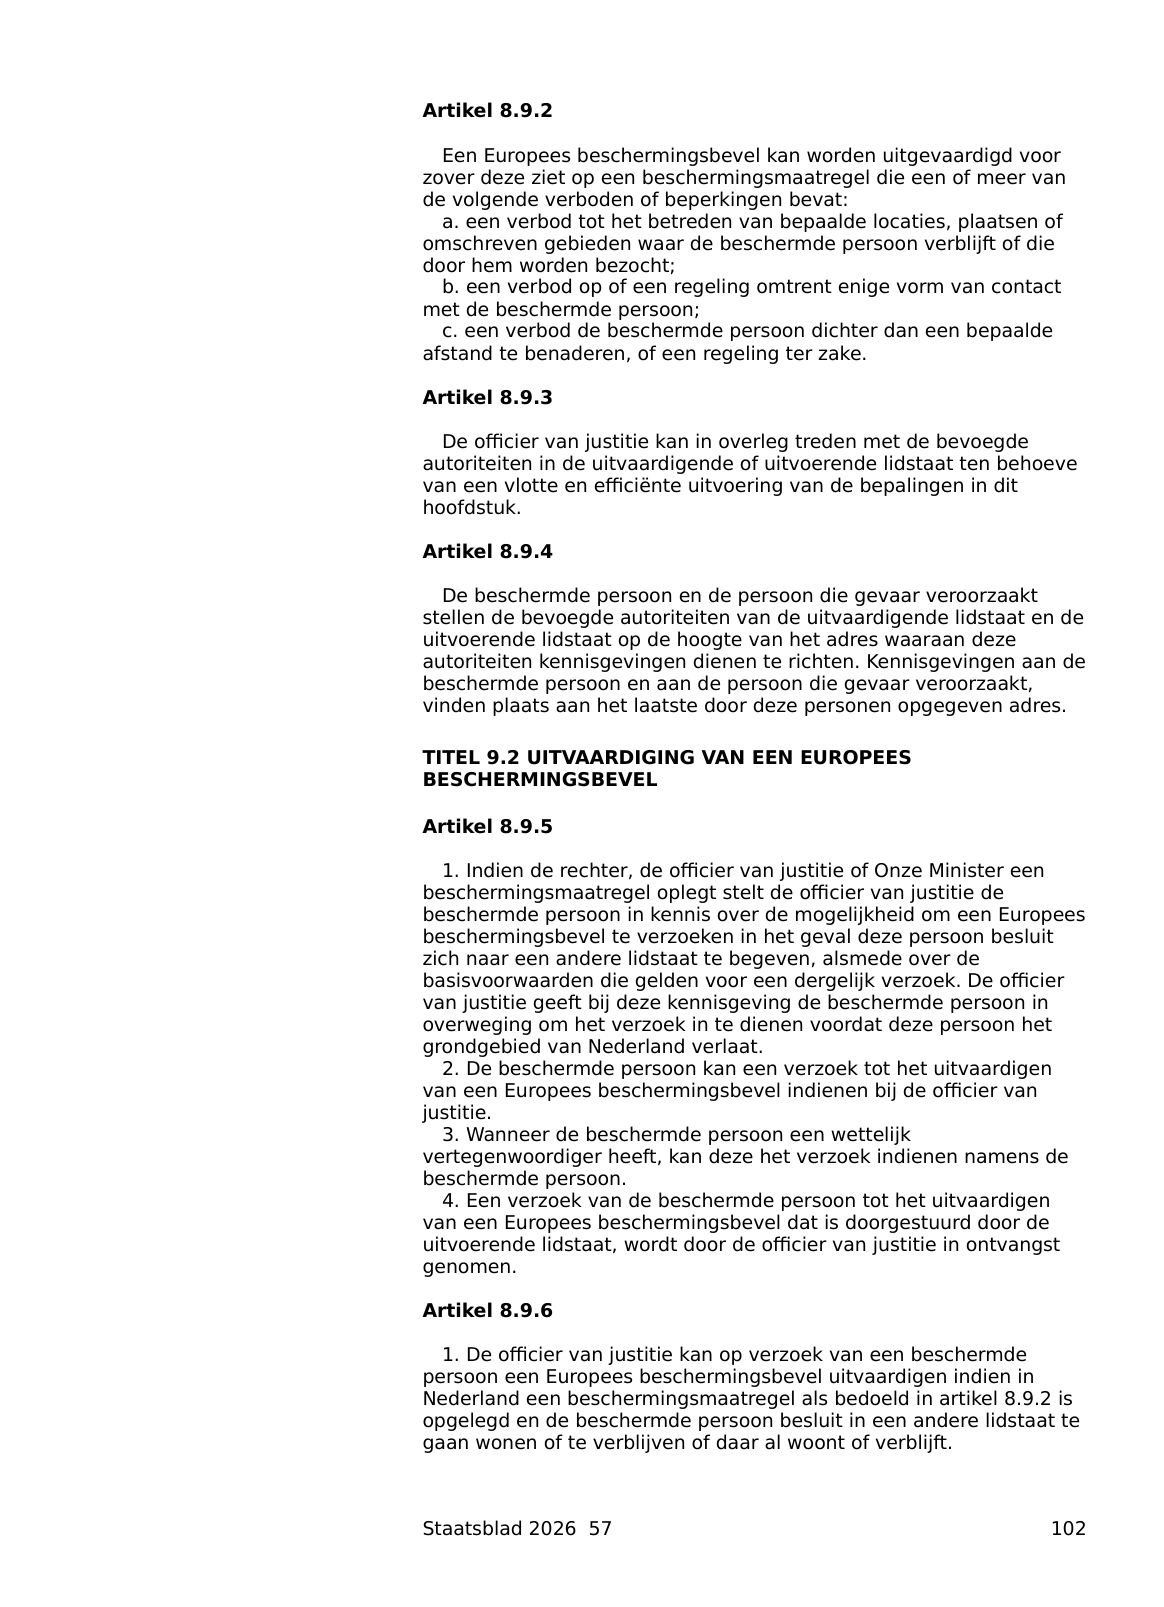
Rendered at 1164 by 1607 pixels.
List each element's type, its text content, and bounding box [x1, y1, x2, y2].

text Een Europees beschermingsbevel kan worden uitgevaardigd voor zover deze ziet op een beschermingsmaatregel die een of meer van de volgende verboden of beperkingen bevat: [422, 144, 1087, 211]
text De officier van justitie kan in overleg treden met de bevoegde autoriteiten in de uitvaardigende of uitvoerende lidstaat ten behoeve van een vlotte en efficiënte uitvoering van de bepalingen in dit hoofdstuk. [422, 431, 1087, 519]
subtitle Artikel 8.9.6 [422, 1300, 1087, 1322]
text b. een verbod op of een regeling omtrent enige vorm van contact met de beschermde persoon; [422, 276, 1087, 320]
subtitle Artikel 8.9.4 [422, 541, 1087, 563]
subtitle Artikel 8.9.5 [422, 816, 1087, 838]
text 1. De officier van justitie kan op verzoek van een beschermde persoon een Europees beschermingsbevel uitvaardigen indien in Nederland een beschermingsmaatregel als bedoeld in artikel 8.9.2 is opgelegd en de beschermde persoon besluit in een andere lidstaat te gaan wonen of te verblijven of daar al woont of verblijft. [422, 1344, 1087, 1454]
text 1. Indien de rechter, de officier van justitie of Onze Minister een beschermingsmaatregel oplegt stelt de officier van justitie de beschermde persoon in kennis over de mogelijkheid om een Europees beschermingsbevel te verzoeken in het geval deze persoon besluit zich naar een andere lidstaat te begeven, alsmede over de basisvoorwaarden die gelden voor een dergelijk verzoek. De officier van justitie geeft bij deze kennisgeving de beschermde persoon in overweging om het verzoek in te dienen voordat deze persoon het grondgebied van Nederland verlaat. [422, 860, 1087, 1058]
text c. een verbod de beschermde persoon dichter dan een bepaalde afstand te benaderen, of een regeling ter zake. [422, 320, 1087, 364]
text De beschermde persoon en de persoon die gevaar veroorzaakt stellen de bevoegde autoriteiten van de uitvaardigende lidstaat en de uitvoerende lidstaat op de hoogte van het adres waaraan deze autoriteiten kennisgevingen dienen te richten. Kennisgevingen aan de beschermde persoon en aan de persoon die gevaar veroorzaakt, vinden plaats aan het laatste door deze personen opgegeven adres. [422, 585, 1087, 717]
text 4. Een verzoek van de beschermde persoon tot het uitvaardigen van een Europees beschermingsbevel dat is doorgestuurd door de uitvoerende lidstaat, wordt door de officier van justitie in ontvangst genomen. [422, 1190, 1087, 1278]
subtitle TITEL 9.2 UITVAARDIGING VAN EEN EUROPEES BESCHERMINGSBEVEL [422, 747, 1087, 791]
text a. een verbod tot het betreden van bepaalde locaties, plaatsen of omschreven gebieden waar de beschermde persoon verblijft of die door hem worden bezocht; [422, 211, 1087, 276]
text 3. Wanneer de beschermde persoon een wettelijk vertegenwoordiger heeft, kan deze het verzoek indienen namens de beschermde persoon. [422, 1124, 1087, 1190]
subtitle Artikel 8.9.2 [422, 100, 1087, 122]
subtitle Artikel 8.9.3 [422, 387, 1087, 408]
text 2. De beschermde persoon kan een verzoek tot het uitvaardigen van een Europees beschermingsbevel indienen bij de officier van justitie. [422, 1058, 1087, 1124]
